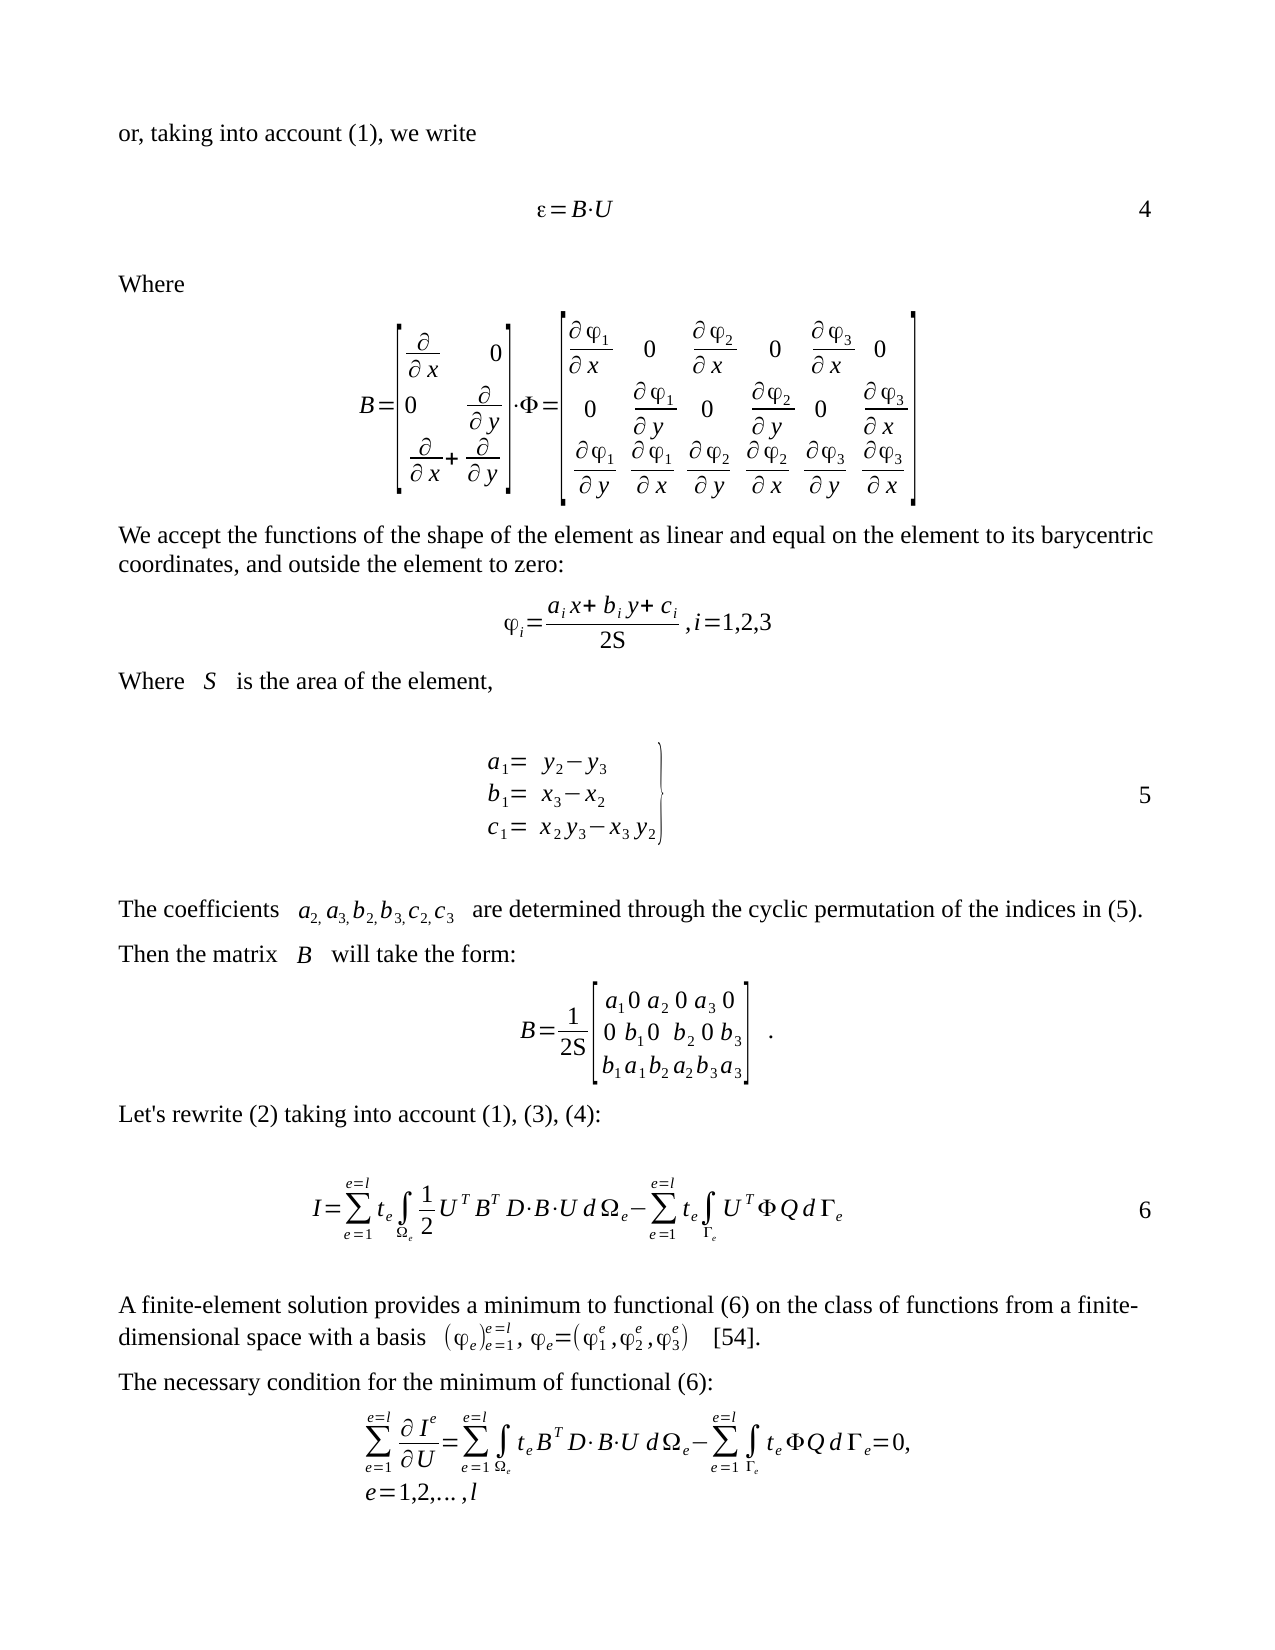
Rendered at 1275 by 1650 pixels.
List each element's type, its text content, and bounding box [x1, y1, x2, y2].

text . [118, 981, 1157, 1086]
table_header [118, 1169, 1041, 1262]
text Let's rewrite (2) taking into account (1), (3), (4): [118, 1099, 1157, 1128]
text We accept the functions of the shape of the element as linear and equal on the element to its barycentric coordinates, and outside the element to zero: [118, 521, 1157, 578]
table_header 4 [1041, 188, 1157, 241]
table_header [118, 188, 1041, 241]
text Then the matrixwill take the form: [118, 939, 1157, 968]
table_header 5 [1041, 736, 1157, 866]
table_header [118, 736, 1041, 866]
text The coefficientsare determined through the cyclic permutation of the indices in (5). [118, 894, 1157, 927]
text Where [118, 269, 1157, 298]
text The necessary condition for the minimum of functional (6): [118, 1367, 1157, 1396]
text or, taking into account (1), we write [118, 118, 1157, 147]
table_header 6 [1041, 1169, 1157, 1262]
text Whereis the area of ​​the element, [118, 666, 1157, 695]
text A finite-element solution provides a minimum to functional (6) on the class of functions from a finite-dimensional space with a basis [54]. [118, 1291, 1157, 1354]
